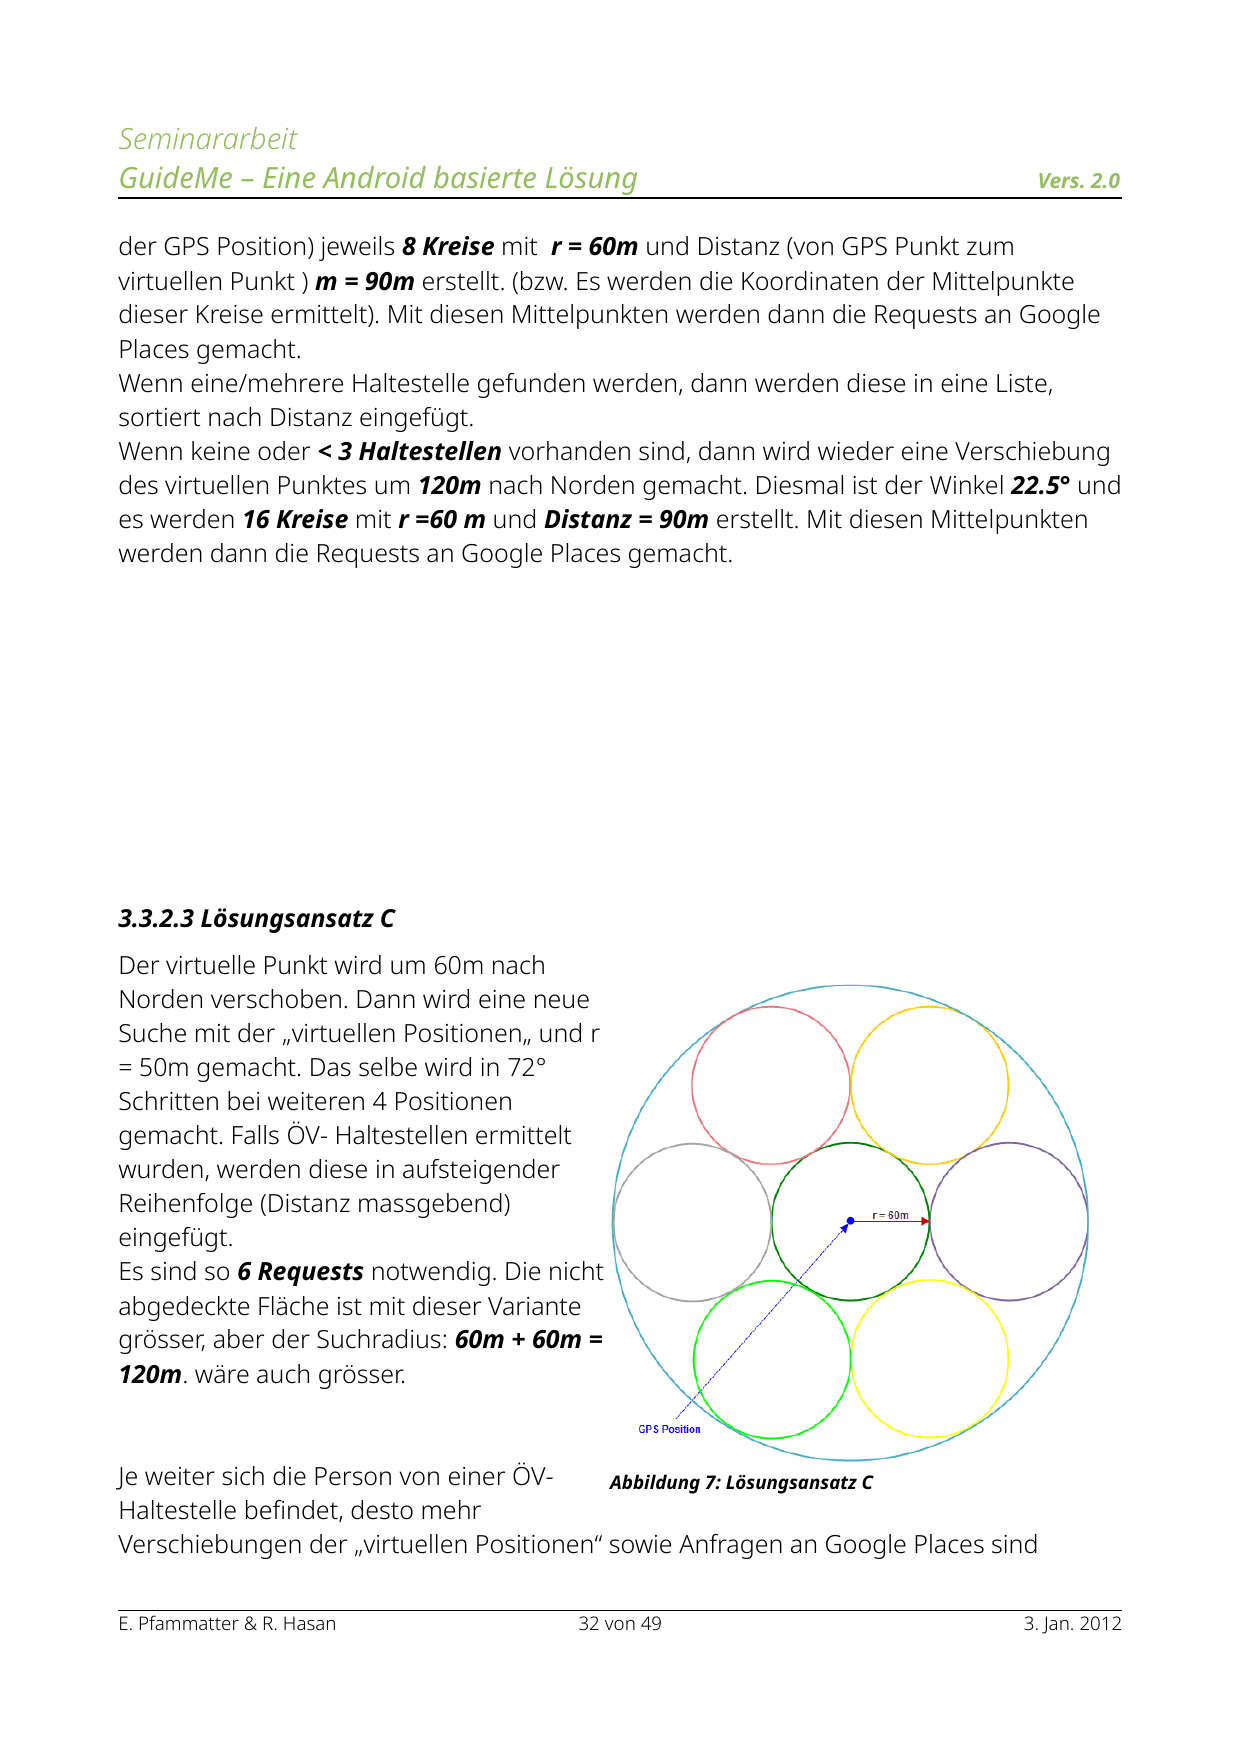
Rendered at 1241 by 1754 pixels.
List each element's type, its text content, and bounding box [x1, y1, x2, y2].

text der GPS Position) jeweils 8 Kreise mit r = 60m und Distanz (von GPS Punkt zum virtuellen Punkt ) m = 90m erstellt. (bzw. Es werden die Koordinaten der Mittelpunkte dieser Kreise ermittelt). Mit diesen Mittelpunkten werden dann die Requests an Google Places gemacht. [118, 229, 1122, 365]
text Abbildung 7: Lösungsansatz C [610, 1470, 1093, 1495]
text Je weiter sich die Person von einer ÖV- Haltestelle befindet, desto mehr Verschiebungen der „virtuellen Positionen“ sowie Anfragen an Google Places sind [118, 1458, 1122, 1561]
text Es sind so 6 Requests notwendig. Die nicht abgedeckte Fläche ist mit dieser Variante grösser, aber der Suchradius: 60m + 60m = 120m. wäre auch grösser. [118, 1254, 610, 1390]
text Wenn keine oder < 3 Haltestellen vorhanden sind, dann wird wieder eine Verschiebung des virtuellen Punktes um 120m nach Norden gemacht. Diesmal ist der Winkel 22.5° und es werden 16 Kreise mit r =60 m und Distanz = 90m erstellt. Mit diesen Mittelpunkten werden dann die Requests an Google Places gemacht. [118, 433, 1122, 570]
picture [610, 981, 1093, 1470]
text Der virtuelle Punkt wird um 60m nach Norden verschoben. Dann wird eine neue Suche mit der „virtuellen Positionen„ und r = 50m gemacht. Das selbe wird in 72° Schritten bei weiteren 4 Positionen gemacht. Falls ÖV- Haltestellen ermittelt wurden, werden diese in aufsteigender Reihenfolge (Distanz massgebend) eingefügt. [118, 947, 1122, 1254]
text Wenn eine/mehrere Haltestelle gefunden werden, dann werden diese in eine Liste, sortiert nach Distanz eingefügt. [118, 365, 1122, 433]
text [1093, 1254, 1122, 1390]
subtitle 3.3.2.3 Lösungsansatz C [118, 901, 1122, 935]
